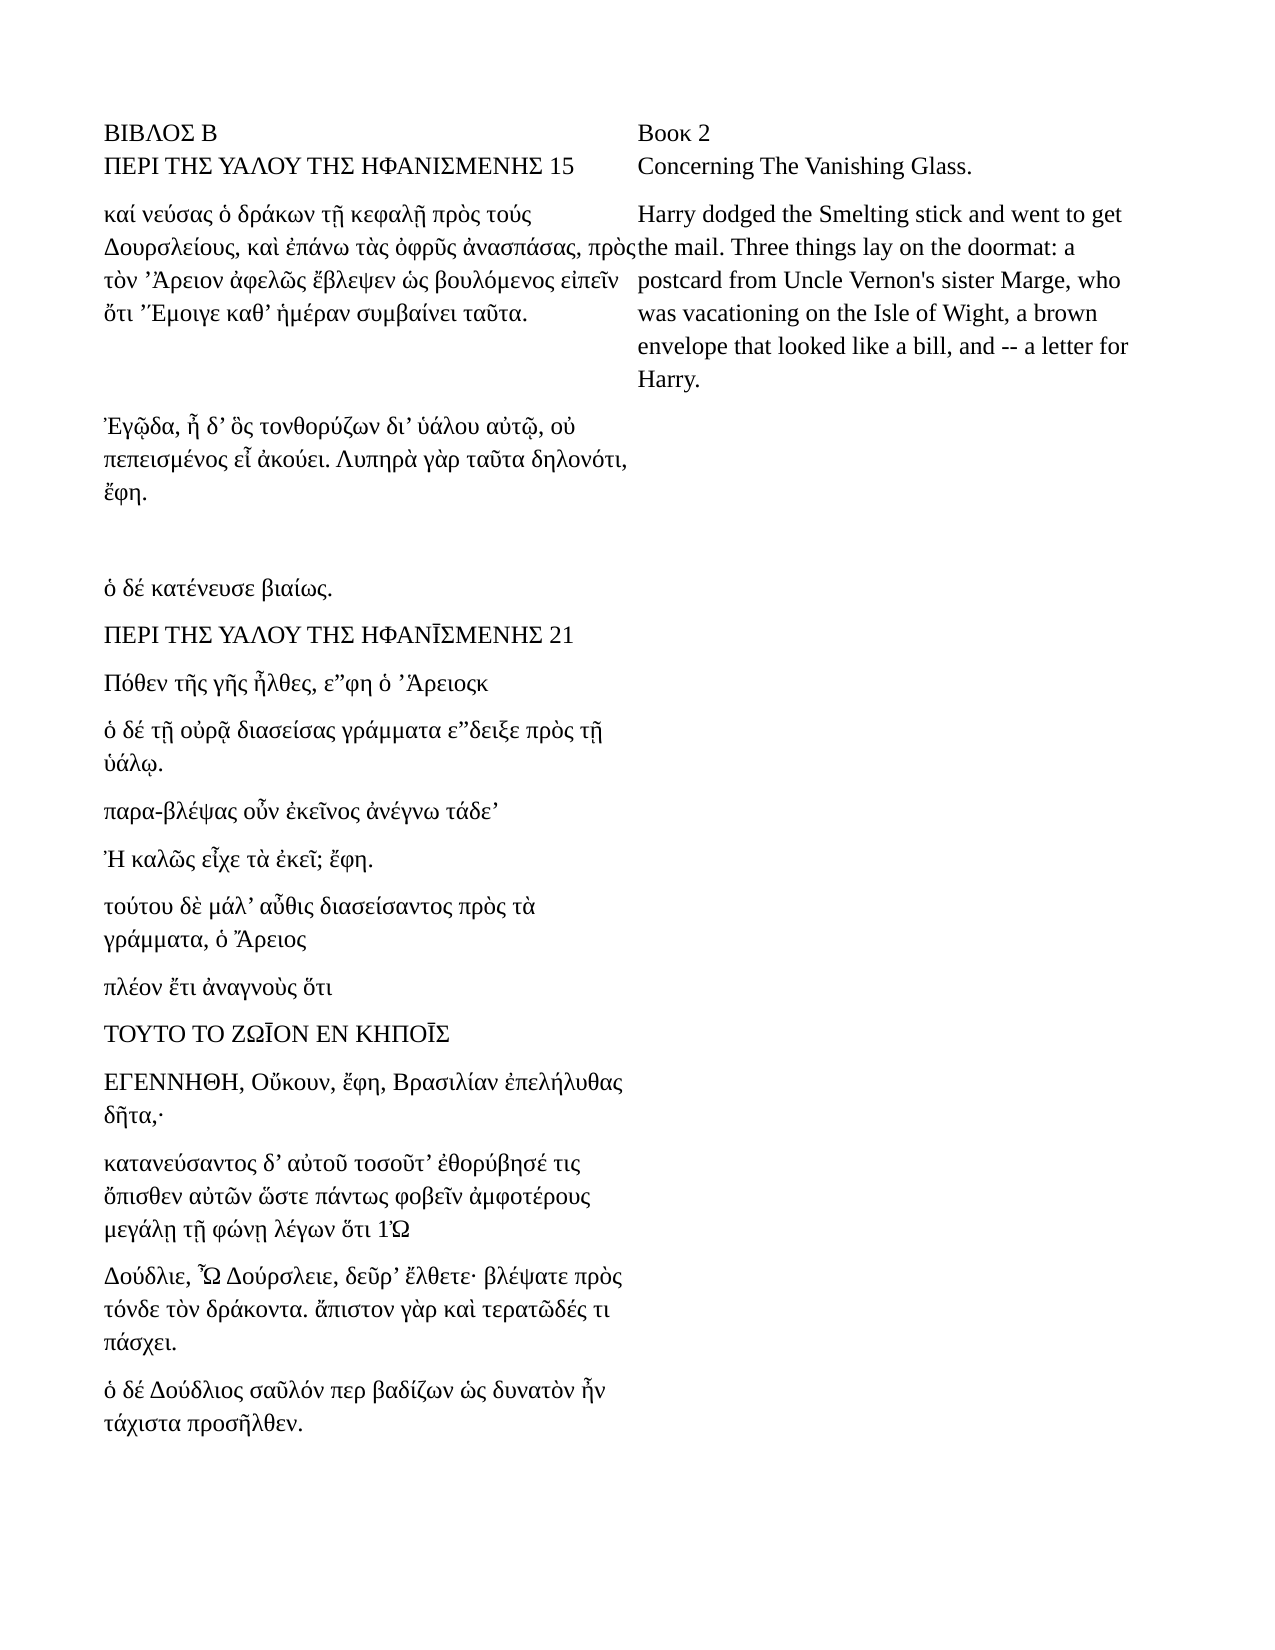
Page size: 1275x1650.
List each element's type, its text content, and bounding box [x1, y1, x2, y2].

table_cell [638, 1375, 1157, 1456]
table_cell πλέον ἔτι ἀναγνοὺς ὅτι ΤΟΥΤΟ ΤΟ ΖΩῙΟΝ ΕΝ ΚΗΠΟῙΣ [104, 972, 637, 1067]
table_cell καί νεύσας ὁ δράκων τῇ κεφαλῇ πρὸς τούς Δουρσλείους, καὶ ἐπάνω τὰς ὀφρῦς ἀνασπάσας, πρὸς τὸν ’Ἀρειον ἀφελῶς ἔβλεψεν ὡς βουλόμενος εἰπεῖν ὄτι ’Έμοιγε καθ’ ἡμέραν συμβαίνει ταῦτα. [104, 199, 637, 411]
table_cell τούτου δὲ μάλ’ αὖθις διασείσαντος πρὸς τὰ γράμματα, ὁ Ἄρειος [104, 891, 637, 972]
table_cell Πόθεν τῆς γῆς ἦλθες, ε”φη ὁ ’Ἁρειοςκ [104, 668, 637, 716]
table_cell [638, 411, 1157, 525]
table_cell κατανεύσαντος δ’ αὐτοῦ τοσοῦτ’ ἐθορύβησέ τις ὄπισθεν αὐτῶν ὥστε πάντως φοβεῖν ἀμφοτέρους μεγάλῃ τῇ φώνῃ λέγων ὅτι 1Ὠ [104, 1148, 637, 1261]
table_cell ΕΓΕΝΝΗΘΗ, Οὔκουν, ἔφη, Βρασιλίαν ἐπελήλυθας δῆτα,· [104, 1067, 637, 1148]
table_cell Harry dodged the Smelting stick and went to get the mail. Three things lay on the doormat: a postcard from Uncle Vernon's sister Marge, who was vacationing on the Isle of Wight, a brown envelope that looked like a bill, and -- a letter for Harry. [638, 199, 1157, 411]
table_cell [638, 525, 1157, 573]
table_cell [638, 668, 1157, 716]
table_cell [638, 716, 1157, 796]
table_cell [638, 972, 1157, 1067]
table_cell ὁ δέ τῇ οὐρᾷ διασείσας γράμματα ε”δειξε πρὸς τῇ ὑάλῳ. [104, 716, 637, 796]
table_cell Δούδλιε, Ὦ Δούρσλειε, δεῦρ’ ἔλθετε· βλέψατε πρὸς τόνδε τὸν δράκοντα. ἄπιστον γὰρ καὶ τερατῶδές τι πάσχει. [104, 1261, 637, 1375]
table_cell [638, 573, 1157, 620]
table_cell παρα-βλέψας οὖν ἐκεῖνος ἀνέγνω τάδε’ [104, 796, 637, 844]
table_cell [638, 1067, 1157, 1148]
table_cell [638, 1261, 1157, 1375]
table_cell ὁ δέ κατένευσε βιαίως. [104, 573, 637, 620]
table_cell [638, 620, 1157, 668]
table_cell [638, 1148, 1157, 1261]
table_header Βοοκ 2 Concerning The Vanishing Glass. [638, 118, 1157, 199]
table_cell [638, 844, 1157, 891]
table_header ΒΙΒΛΟΣ Β ΠΕΡΙ ΤΗΣ ΥΑΛΟΥ ΤΗΣ ΗΦΑΝΙΣΜΕΝΗΣ 15 [104, 118, 637, 199]
table_cell [638, 891, 1157, 972]
table_cell [104, 525, 637, 573]
table_cell Ἐγῷδα, ἦ δ’ ὃς τονθορύζων δι’ ὑάλου αὐτῷ, οὐ πεπεισμένος εἶ ἀκούει. Λυπηρὰ γὰρ ταῦτα δηλονότι, ἔφη. [104, 411, 637, 525]
table_cell ὁ δέ Δούδλιος σαῦλόν περ βαδίζων ὡς δυνατὸν ἦν τάχιστα προσῆλθεν. [104, 1375, 637, 1456]
table_cell Ἠ καλῶς εἶχε τὰ ἐκεῖ; ἔφη. [104, 844, 637, 891]
table_cell ΠΕΡΙ ΤΗΣ ΥΑΛΟΥ ΤΗΣ ΗΦΑΝῙΣΜΕΝΗΣ 21 [104, 620, 637, 668]
table_cell [638, 796, 1157, 844]
